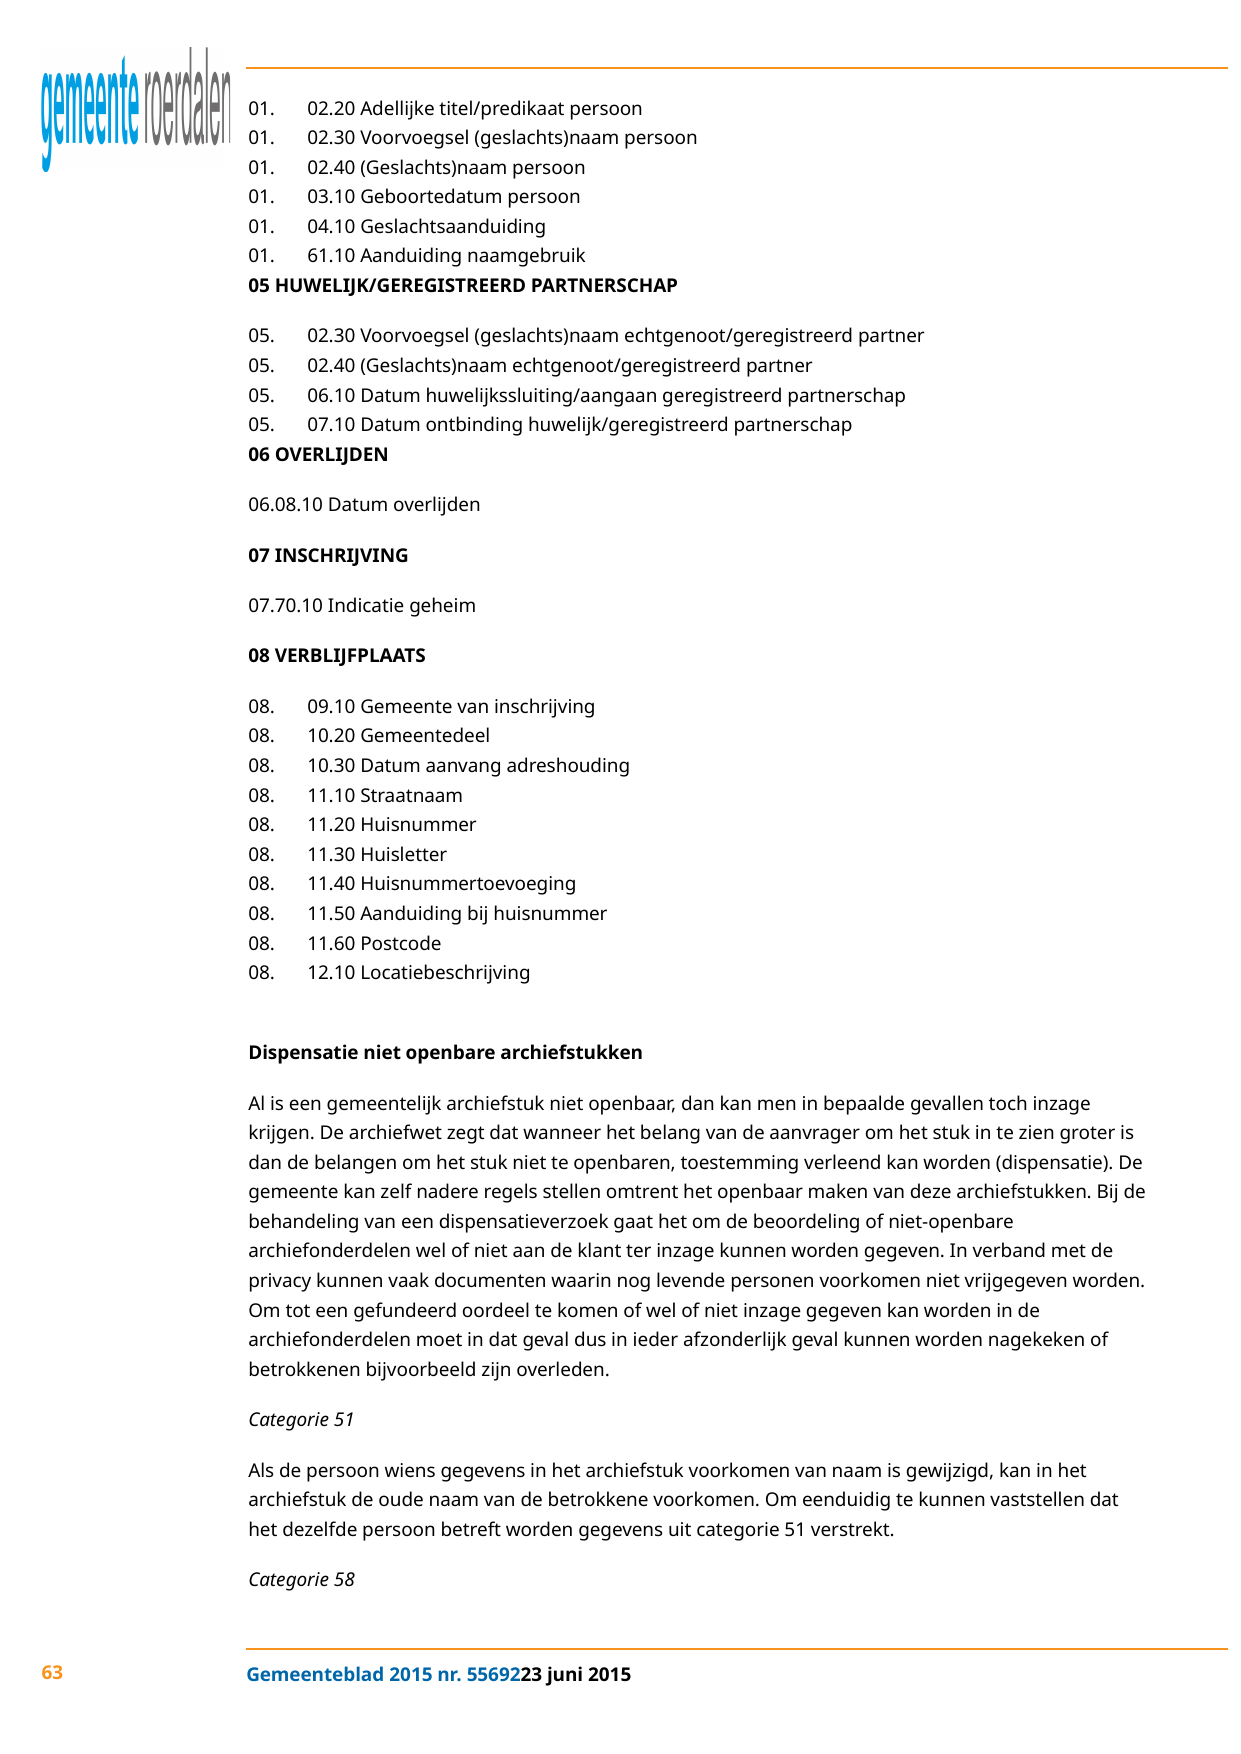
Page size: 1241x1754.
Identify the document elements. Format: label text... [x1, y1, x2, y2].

text Al is een gemeentelijk archiefstuk niet openbaar, dan kan men in bepaalde gevallen toch inzage krijgen. De archiefwet zegt dat wanneer het belang van de aanvrager om het stuk in te zien groter is dan de belangen om het stuk niet te openbaren, toestemming verleend kan worden (dispensatie). De gemeente kan zelf nadere regels stellen omtrent het openbaar maken van deze archiefstukken. Bij de behandeling van een dispensatieverzoek gaat het om de beoordeling of niet-openbare archiefonderdelen wel of niet aan de klant ter inzage kunnen worden gegeven. In verband met de privacy kunnen vaak documenten waarin nog levende personen voorkomen niet vrijgegeven worden. Om tot een gefundeerd oordeel te komen of wel of niet inzage gegeven kan worden in de archiefonderdelen moet in dat geval dus in ieder afzonderlijk geval kunnen worden nagekeken of betrokkenen bijvoorbeeld zijn overleden. [248, 1090, 1152, 1382]
list 02.40 (Geslachts)naam echtgenoot/geregistreerd partner [248, 352, 1152, 378]
list 11.30 Huisletter [248, 841, 1152, 867]
text Categorie 51 [248, 1406, 1152, 1432]
list 02.20 Adellijke titel/predikaat persoon [248, 95, 1152, 121]
text 06 OVERLIJDEN [248, 441, 1152, 467]
list 03.10 Geboortedatum persoon [248, 183, 1152, 209]
text Dispensatie niet openbare archiefstukken [248, 1039, 1152, 1065]
text 07.70.10 Indicatie geheim [248, 592, 1152, 618]
list 07.10 Datum ontbinding huwelijk/geregistreerd partnerschap [248, 411, 1152, 437]
list 11.10 Straatnaam [248, 782, 1152, 808]
list 04.10 Geslachtsaanduiding [248, 213, 1152, 239]
list 12.10 Locatiebeschrijving [248, 959, 1152, 985]
list 02.30 Voorvoegsel (geslachts)naam persoon [248, 124, 1152, 150]
text 05 HUWELIJK/GEREGISTREERD PARTNERSCHAP [248, 272, 1152, 298]
text 08 VERBLIJFPLAATS [248, 643, 1152, 668]
picture [41, 47, 231, 172]
list 61.10 Aanduiding naamgebruik [248, 243, 1152, 268]
list 02.30 Voorvoegsel (geslachts)naam echtgenoot/geregistreerd partner [248, 323, 1152, 348]
text Als de persoon wiens gegevens in het archiefstuk voorkomen van naam is gewijzigd, kan in het archiefstuk de oude naam van de betrokkene voorkomen. Om eenduidig te kunnen vaststellen dat het dezelfde persoon betreft worden gegevens uit categorie 51 verstrekt. [248, 1457, 1152, 1542]
list 10.30 Datum aanvang adreshouding [248, 752, 1152, 778]
text Categorie 58 [248, 1566, 1152, 1592]
text 07 INSCHRIJVING [248, 542, 1152, 568]
list 11.40 Huisnummertoevoeging [248, 871, 1152, 896]
text 06.08.10 Datum overlijden [248, 491, 1152, 517]
list 11.60 Postcode [248, 930, 1152, 956]
list 10.20 Gemeentedeel [248, 723, 1152, 748]
list 11.20 Huisnummer [248, 811, 1152, 837]
list 09.10 Gemeente van inschrijving [248, 693, 1152, 719]
list 06.10 Datum huwelijkssluiting/aangaan geregistreerd partnerschap [248, 382, 1152, 408]
picture [41, 134, 48, 172]
list 11.50 Aanduiding bij huisnummer [248, 900, 1152, 926]
list 02.40 (Geslachts)naam persoon [248, 154, 1152, 180]
